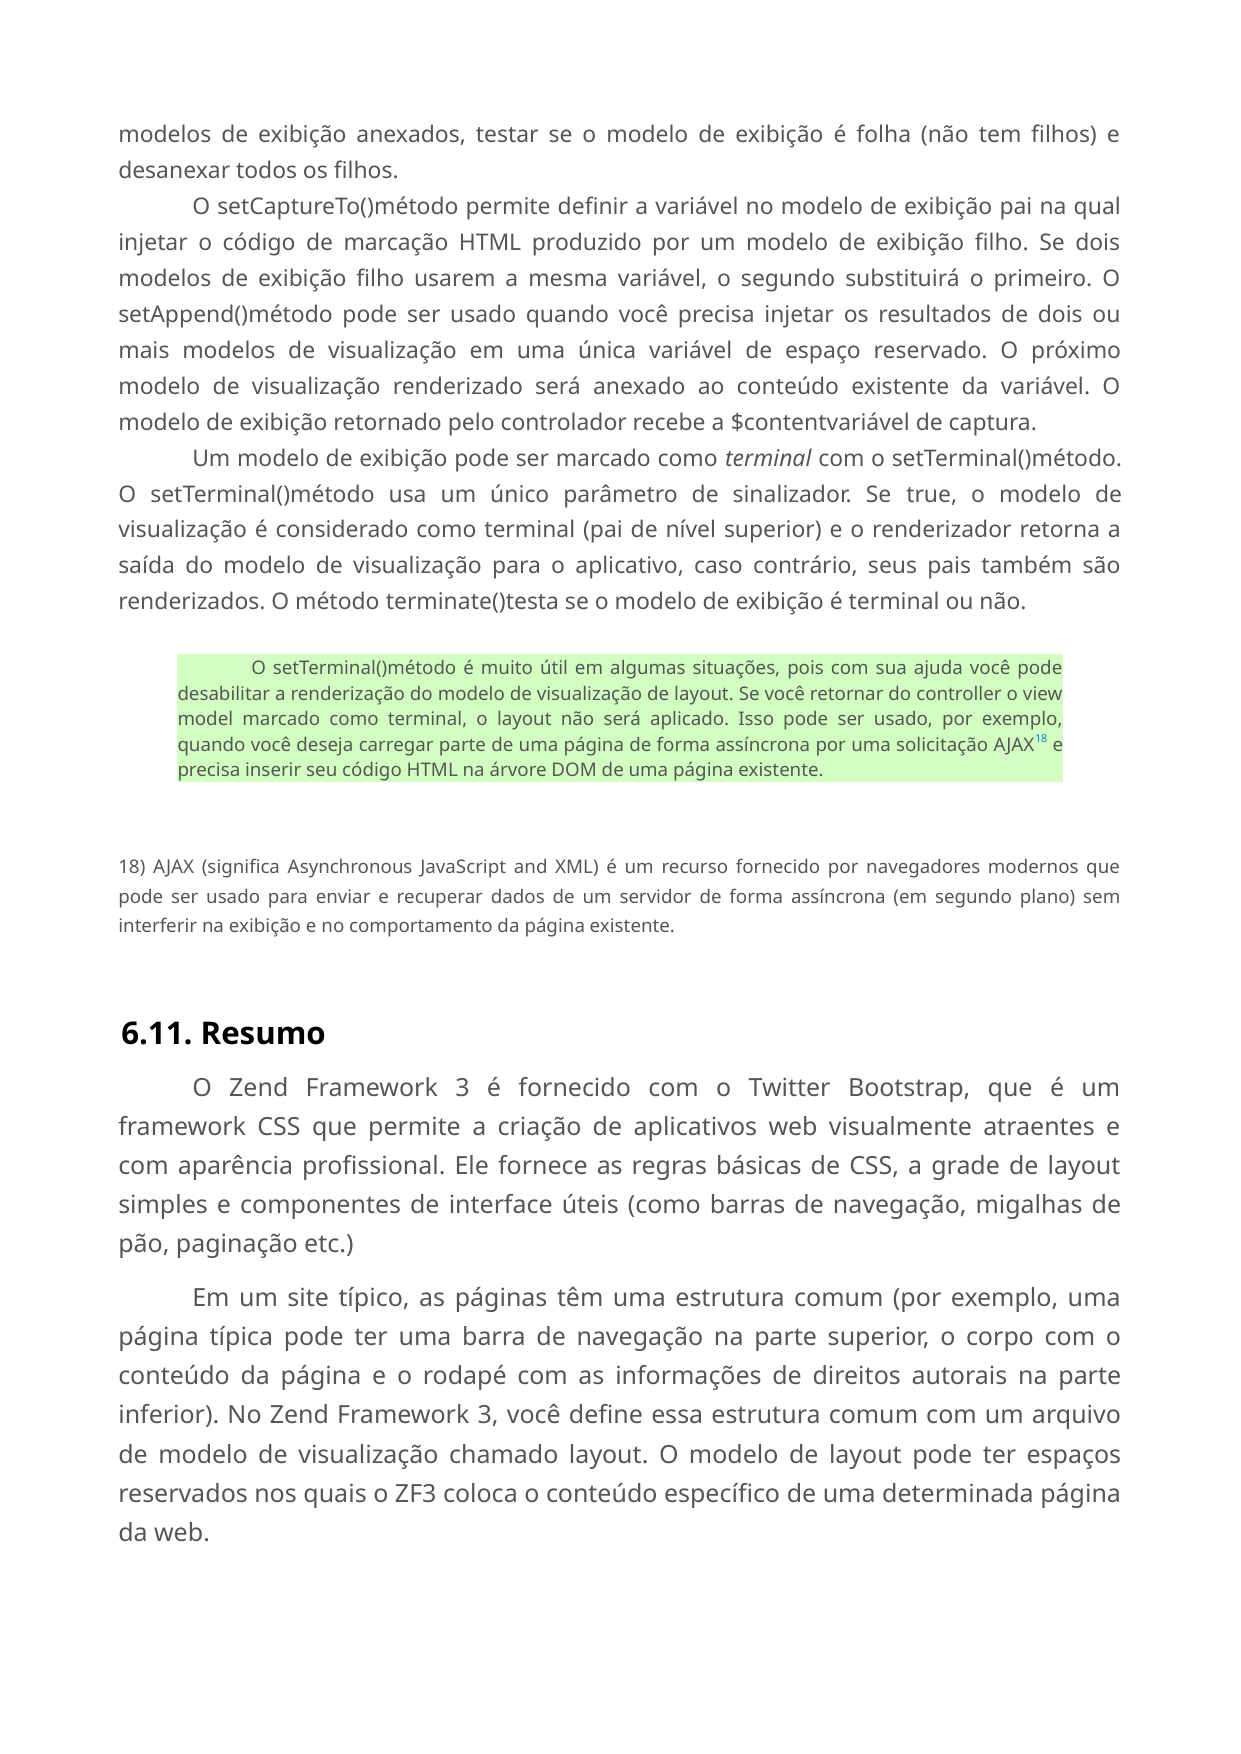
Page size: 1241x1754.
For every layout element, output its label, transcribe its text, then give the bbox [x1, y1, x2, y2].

picture [1042, 734, 1047, 742]
text Um modelo de exibição pode ser marcado como terminal com o setTerminal()método. O setTerminal()método usa um único parâmetro de sinalizador. Se true, o modelo de visualização é considerado como terminal (pai de nível superior) e o renderizador retorna a saída do modelo de visualização para o aplicativo, caso contrário, seus pais também são renderizados. O método terminate()testa se o modelo de exibição é terminal ou não. [118, 442, 1122, 617]
text O setTerminal()método é muito útil em algumas situações, pois com sua ajuda você pode desabilitar a renderização do modelo de visualização de layout. Se você retornar do controller o view model marcado como terminal, o layout não será aplicado. Isso pode ser usado, por exemplo, quando você deseja carregar parte de uma página de forma assíncrona por uma solicitação AJAX18 e precisa inserir seu código HTML na árvore DOM de uma página existente. [177, 654, 1063, 782]
text 18) AJAX (significa Asynchronous JavaScript and XML) é um recurso fornecido por navegadores modernos que pode ser usado para enviar e recuperar dados de um servidor de forma assíncrona (em segundo plano) sem interferir na exibição e no comportamento da página existente. [118, 854, 1122, 938]
text Em um site típico, as páginas têm uma estrutura comum (por exemplo, uma página típica pode ter uma barra de navegação na parte superior, o corpo com o conteúdo da página e o rodapé com as informações de direitos autorais na parte inferior). No Zend Framework 3, você define essa estrutura comum com um arquivo de modelo de visualização chamado layout. O modelo de layout pode ter espaços reservados nos quais o ZF3 coloca o conteúdo específico de uma determinada página da web. [118, 1279, 1122, 1549]
text O Zend Framework 3 é fornecido com o Twitter Bootstrap, que é um framework CSS que permite a criação de aplicativos web visualmente atraentes e com aparência profissional. Ele fornece as regras básicas de CSS, a grade de layout simples e componentes de interface úteis (como barras de navegação, migalhas de pão, paginação etc.) [118, 1069, 1122, 1260]
subtitle 6.11. Resumo [118, 1008, 1122, 1057]
text O setCaptureTo()método permite definir a variável no modelo de exibição pai na qual injetar o código de marcação HTML produzido por um modelo de exibição filho. Se dois modelos de exibição filho usarem a mesma variável, o segundo substituirá o primeiro. O setAppend()método pode ser usado quando você precisa injetar os resultados de dois ou mais modelos de visualização em uma única variável de espaço reservado. O próximo modelo de visualização renderizado será anexado ao conteúdo existente da variável. O modelo de exibição retornado pelo controlador recebe a $contentvariável de captura. [118, 190, 1122, 437]
text modelos de exibição anexados, testar se o modelo de exibição é folha (não tem filhos) e desanexar todos os filhos. [118, 118, 1122, 185]
